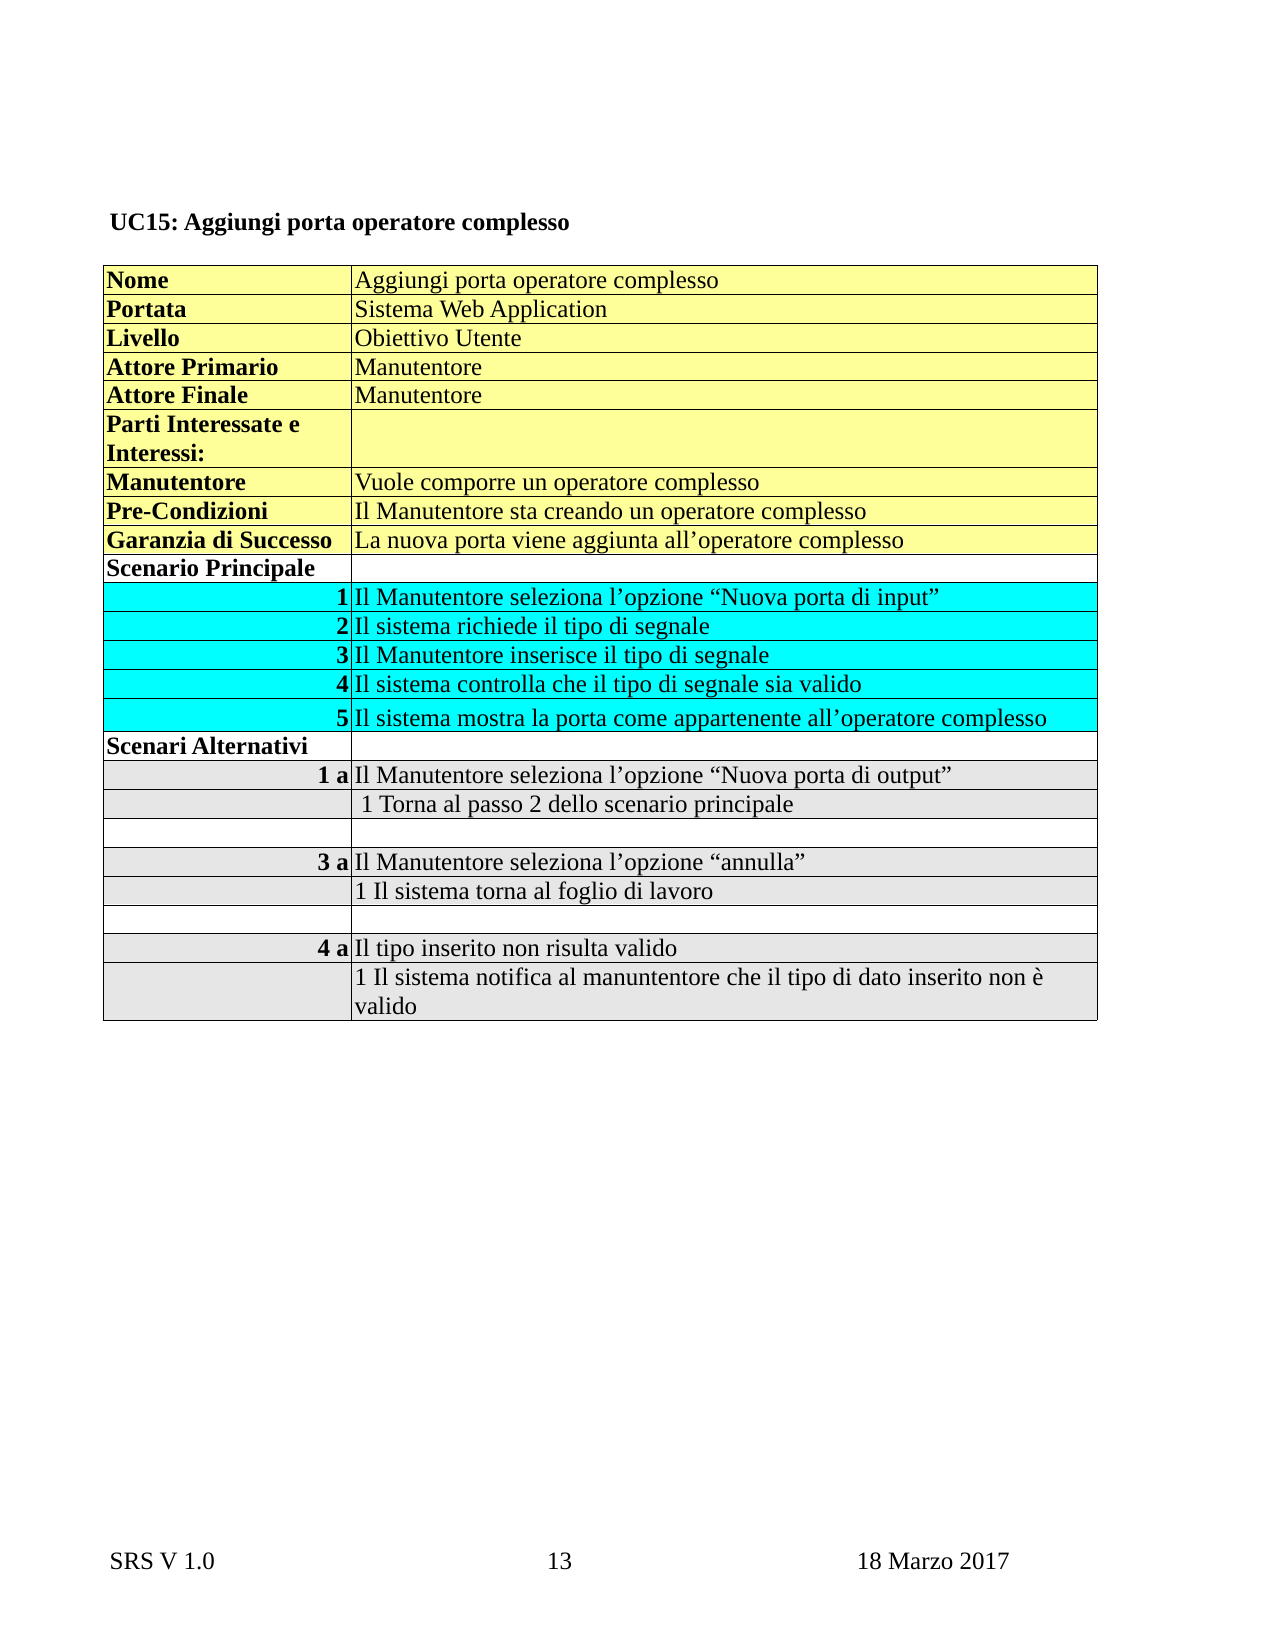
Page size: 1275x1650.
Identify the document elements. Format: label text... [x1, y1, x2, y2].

table_cell 3 a [104, 848, 351, 876]
table_cell Il sistema controlla che il tipo di segnale sia valido [352, 670, 1097, 698]
table_cell Attore Finale [104, 381, 351, 409]
table_cell [352, 819, 1097, 847]
table_cell 1 Il sistema notifica al manuntentore che il tipo di dato inserito non è valido [352, 963, 1097, 1020]
table_cell Attore Primario [104, 353, 351, 380]
table_cell [352, 906, 1097, 933]
table_cell Garanzia di Successo [104, 526, 351, 553]
table_cell Il Manutentore seleziona l’opzione “annulla” [352, 848, 1097, 876]
table_cell Il Manutentore seleziona l’opzione “Nuova porta di output” [352, 761, 1097, 789]
table_cell 1 [104, 583, 351, 611]
table_cell Il sistema richiede il tipo di segnale [352, 612, 1097, 640]
table_cell Il Manutentore sta creando un operatore complesso [352, 497, 1097, 524]
table_cell 4 a [104, 934, 351, 962]
table_cell 5 [104, 699, 351, 731]
table_cell 1 Torna al passo 2 dello scenario principale [352, 790, 1097, 818]
table_cell Portata [104, 295, 351, 323]
table_cell Manutentore [104, 468, 351, 496]
table_cell [104, 819, 351, 847]
table_cell Scenari Alternativi [104, 732, 351, 760]
table_cell Pre-Condizioni [104, 497, 351, 524]
table_cell 1 Il sistema torna al foglio di lavoro [352, 877, 1097, 904]
table_cell Livello [104, 324, 351, 352]
table_header Aggiungi porta operatore complesso [352, 266, 1097, 294]
text UC15: Aggiungi porta operatore complesso [109, 207, 1162, 236]
table_cell [104, 906, 351, 933]
table_cell [104, 790, 351, 818]
table_header Nome [104, 266, 351, 294]
table_cell Sistema Web Application [352, 295, 1097, 323]
table_cell Il sistema mostra la porta come appartenente all’operatore complesso [352, 699, 1097, 731]
table_cell Obiettivo Utente [352, 324, 1097, 352]
table_cell 3 [104, 641, 351, 669]
table_cell 2 [104, 612, 351, 640]
table_cell Manutentore [352, 353, 1097, 380]
table_cell Parti Interessate e Interessi: [104, 410, 351, 467]
table_cell Il Manutentore inserisce il tipo di segnale [352, 641, 1097, 669]
table_cell Il tipo inserito non risulta valido [352, 934, 1097, 962]
table_cell [352, 732, 1097, 760]
table_cell 1 a [104, 761, 351, 789]
table_cell Scenario Principale [104, 555, 351, 582]
table_cell [352, 410, 1097, 467]
table_cell La nuova porta viene aggiunta all’operatore complesso [352, 526, 1097, 553]
table_cell 4 [104, 670, 351, 698]
table_cell Vuole comporre un operatore complesso [352, 468, 1097, 496]
table_cell [104, 963, 351, 1020]
table_cell [352, 555, 1097, 582]
table_cell [104, 877, 351, 904]
table_cell Il Manutentore seleziona l’opzione “Nuova porta di input” [352, 583, 1097, 611]
table_cell Manutentore [352, 381, 1097, 409]
